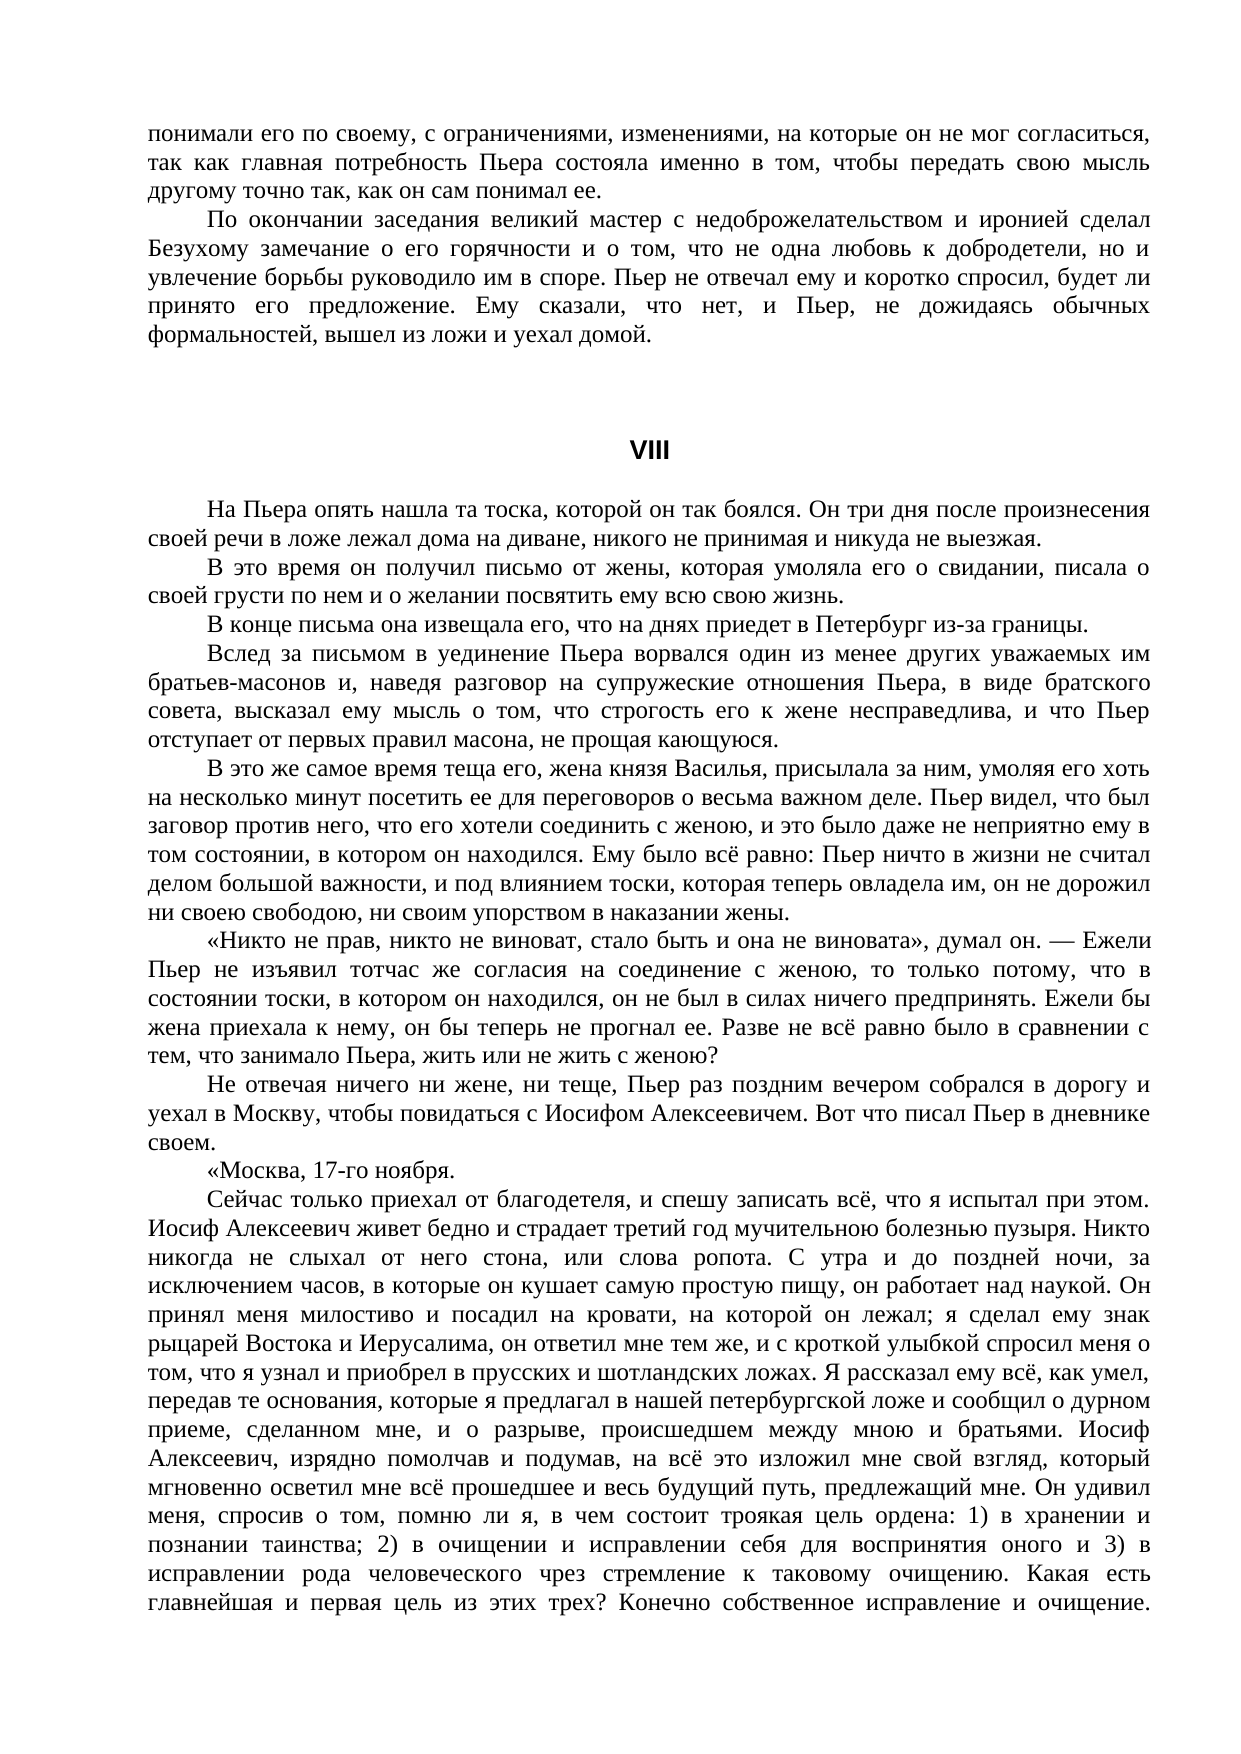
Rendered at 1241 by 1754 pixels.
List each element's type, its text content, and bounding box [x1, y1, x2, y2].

text «Никто не прав, никто не виноват, стало быть и она не виновата», думал он. — Ежели Пьер не изъявил тотчас же согласия на соединение с женою, то только потому, что в состоянии тоски, в котором он находился, он не был в силах ничего предпринять. Ежели бы жена приехала к нему, он бы теперь не прогнал ее. Разве не всё равно было в сравнении с тем, что занимало Пьера, жить или не жить с женою? [148, 926, 1152, 1069]
text На Пьера опять нашла та тоска, которой он так боялся. Он три дня после произнесения своей речи в ложе лежал дома на диване, никого не принимая и никуда не выезжая. [148, 494, 1152, 552]
text В конце письма она извещала его, что на днях приедет в Петербург из-за границы. [148, 609, 1152, 638]
text В это же самое время теща его, жена князя Василья, присылала за ним, умоляя его хоть на несколько минут посетить ее для переговоров о весьма важном деле. Пьер видел, что был заговор против него, что его хотели соединить с женою, и это было даже не неприятно ему в том состоянии, в котором он находился. Ему было всё равно: Пьер ничто в жизни не считал делом большой важности, и под влиянием тоски, которая теперь овладела им, он не дорожил ни своею свободою, ни своим упорством в наказании жены. [148, 753, 1152, 926]
text понимали его по своему, с ограничениями, изменениями, на которые он не мог согласиться, так как главная потребность Пьера состояла именно в том, чтобы передать свою мысль другому точно так, как он сам понимал ее. [148, 118, 1152, 204]
text Не отвечая ничего ни жене, ни теще, Пьер раз поздним вечером собрался в дорогу и уехал в Москву, чтобы повидаться с Иосифом Алексеевичем. Вот что писал Пьер в дневнике своем. [148, 1069, 1152, 1156]
text Вслед за письмом в уединение Пьера ворвался один из менее других уважаемых им братьев-масонов и, наведя разговор на супружеские отношения Пьера, в виде братского совета, высказал ему мысль о том, что строгость его к жене несправедлива, и что Пьер отступает от первых правил масона, не прощая кающуюся. [148, 638, 1152, 753]
text Сейчас только приехал от благодетеля, и спешу записать всё, что я испытал при этом. Иосиф Алексеевич живет бедно и страдает третий год мучительною болезнью пузыря. Никто никогда не слыхал от него стона, или слова ропота. С утра и до поздней ночи, за исключением часов, в которые он кушает самую простую пищу, он работает над наукой. Он принял меня милостиво и посадил на кровати, на которой он лежал; я сделал ему знак рыцарей Востока и Иерусалима, он ответил мне тем же, и с кроткой улыбкой спросил меня о том, что я узнал и приобрел в прусских и шотландских ложах. Я рассказал ему всё, как умел, передав те основания, которые я предлагал в нашей петербургской ложе и сообщил о дурном приеме, сделанном мне, и о разрыве, происшедшем между мною и братьями. Иосиф Алексеевич, изрядно помолчав и подумав, на всё это изложил мне свой взгляд, который мгновенно осветил мне всё прошедшее и весь будущий путь, предлежащий мне. Он удивил меня, спросив о том, помню ли я, в чем состоит троякая цель ордена: 1) в хранении и познании таинства; 2) в очищении и исправлении себя для воспринятия оного и 3) в исправлении рода человеческого чрез стремление к таковому очищению. Какая есть главнейшая и первая цель из этих трех? Конечно собственное исправление и очищение. [148, 1184, 1152, 1616]
text По окончании заседания великий мастер с недоброжелательством и иронией сделал Безухому замечание о его горячности и о том, что не одна любовь к добродетели, но и увлечение борьбы руководило им в споре. Пьер не отвечал ему и коротко спросил, будет ли принято его предложение. Ему сказали, что нет, и Пьер, не дожидаясь обычных формальностей, вышел из ложи и уехал домой. [148, 204, 1152, 348]
text «Москва, 17-го ноября. [148, 1156, 1152, 1184]
subtitle VIII [148, 434, 1152, 466]
text В это время он получил письмо от жены, которая умоляла его о свидании, писала о своей грусти по нем и о желании посвятить ему всю свою жизнь. [148, 552, 1152, 609]
